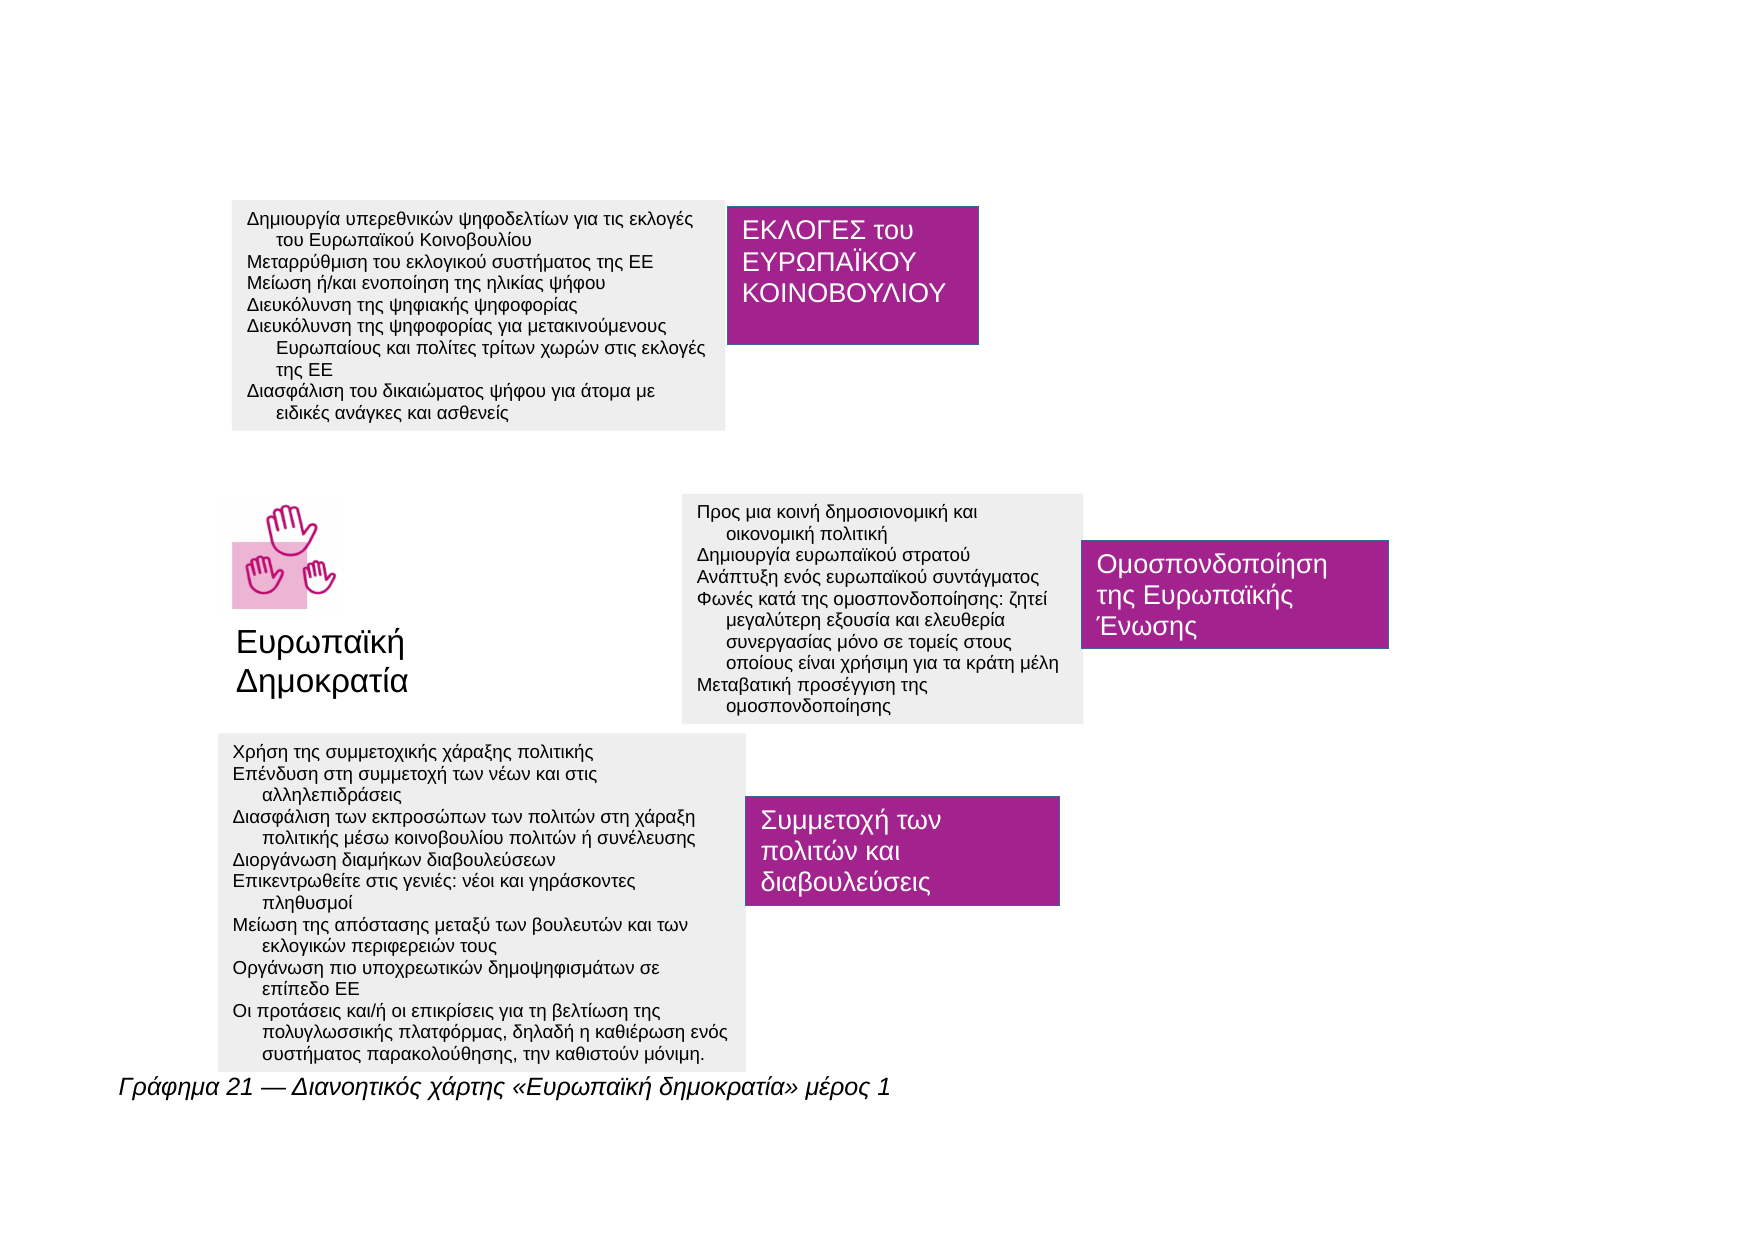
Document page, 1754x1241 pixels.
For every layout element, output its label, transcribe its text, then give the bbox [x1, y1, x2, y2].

text Γράφημα 21 — Διανοητικός χάρτης «Ευρωπαϊκή δημοκρατία» μέρος 1 [118, 213, 1488, 1101]
picture [220, 496, 345, 613]
